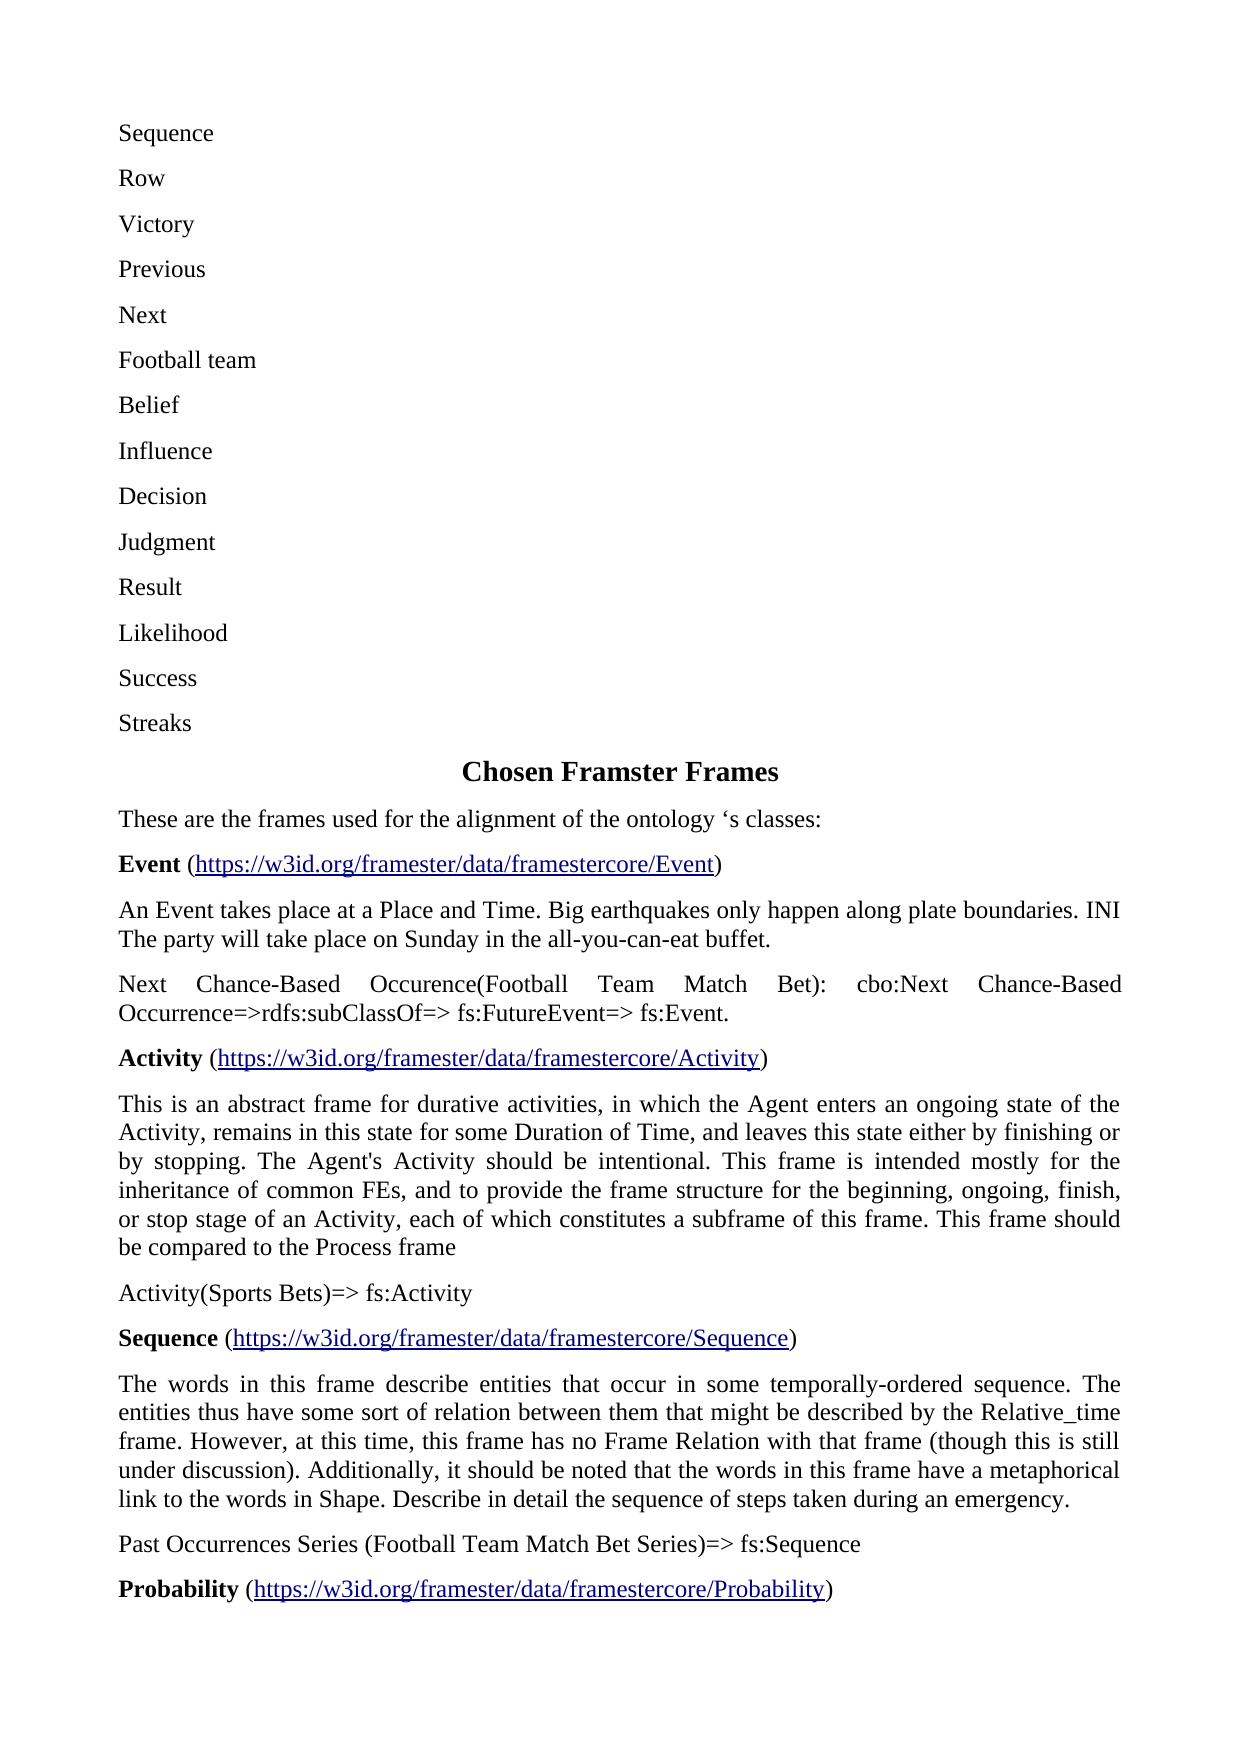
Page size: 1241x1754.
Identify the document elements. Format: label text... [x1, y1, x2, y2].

text Judgment [118, 527, 1122, 556]
text Next Chance-Based Occurence(Football Team Match Bet): cbo:Next Chance-Based Occurrence=>rdfs:subClassOf=> fs:FutureEvent=> fs:Event. [118, 969, 1122, 1027]
text Likelihood [118, 618, 1122, 646]
text Event (https://w3id.org/framester/data/framestercore/Event) [118, 849, 1122, 878]
text Past Occurrences Series (Football Team Match Bet Series)=> fs:Sequence [118, 1529, 1122, 1558]
text Sequence (https://w3id.org/framester/data/framestercore/Sequence) [118, 1323, 1122, 1352]
text This is an abstract frame for durative activities, in which the Agent enters an ongoing state of the Activity, remains in this state for some Duration of Time, and leaves this state either by finishing or by stopping. The Agent's Activity should be intentional. This frame is intended mostly for the inheritance of common FEs, and to provide the frame structure for the beginning, ongoing, finish, or stop stage of an Activity, each of which constitutes a subframe of this frame. This frame should be compared to the Process frame [118, 1089, 1122, 1261]
text Activity(Sports Bets)=> fs:Activity [118, 1278, 1122, 1307]
text Influence [118, 436, 1122, 465]
text Previous [118, 254, 1122, 283]
text These are the frames used for the alignment of the ontology ‘s classes: [118, 804, 1122, 833]
text Activity (https://w3id.org/framester/data/framestercore/Activity) [118, 1043, 1122, 1072]
text Chosen Framster Frames [118, 754, 1122, 787]
text Probability (https://w3id.org/framester/data/framestercore/Probability) [118, 1574, 1122, 1603]
text Sequence [118, 118, 1122, 147]
text Victory [118, 209, 1122, 238]
text The words in this frame describe entities that occur in some temporally-ordered sequence. The entities thus have some sort of relation between them that might be described by the Relative_time frame. However, at this time, this frame has no Frame Relation with that frame (though this is still under discussion). Additionally, it should be noted that the words in this frame have a metaphorical link to the words in Shape. Describe in detail the sequence of steps taken during an emergency. [118, 1369, 1122, 1512]
text Decision [118, 481, 1122, 510]
text Belief [118, 391, 1122, 419]
text Row [118, 163, 1122, 192]
text An Event takes place at a Place and Time. Big earthquakes only happen along plate boundaries. INI The party will take place on Sunday in the all-you-can-eat buffet. [118, 895, 1122, 952]
text Streaks [118, 708, 1122, 737]
text Football team [118, 345, 1122, 374]
text Next [118, 300, 1122, 328]
text Success [118, 663, 1122, 692]
text Result [118, 572, 1122, 601]
